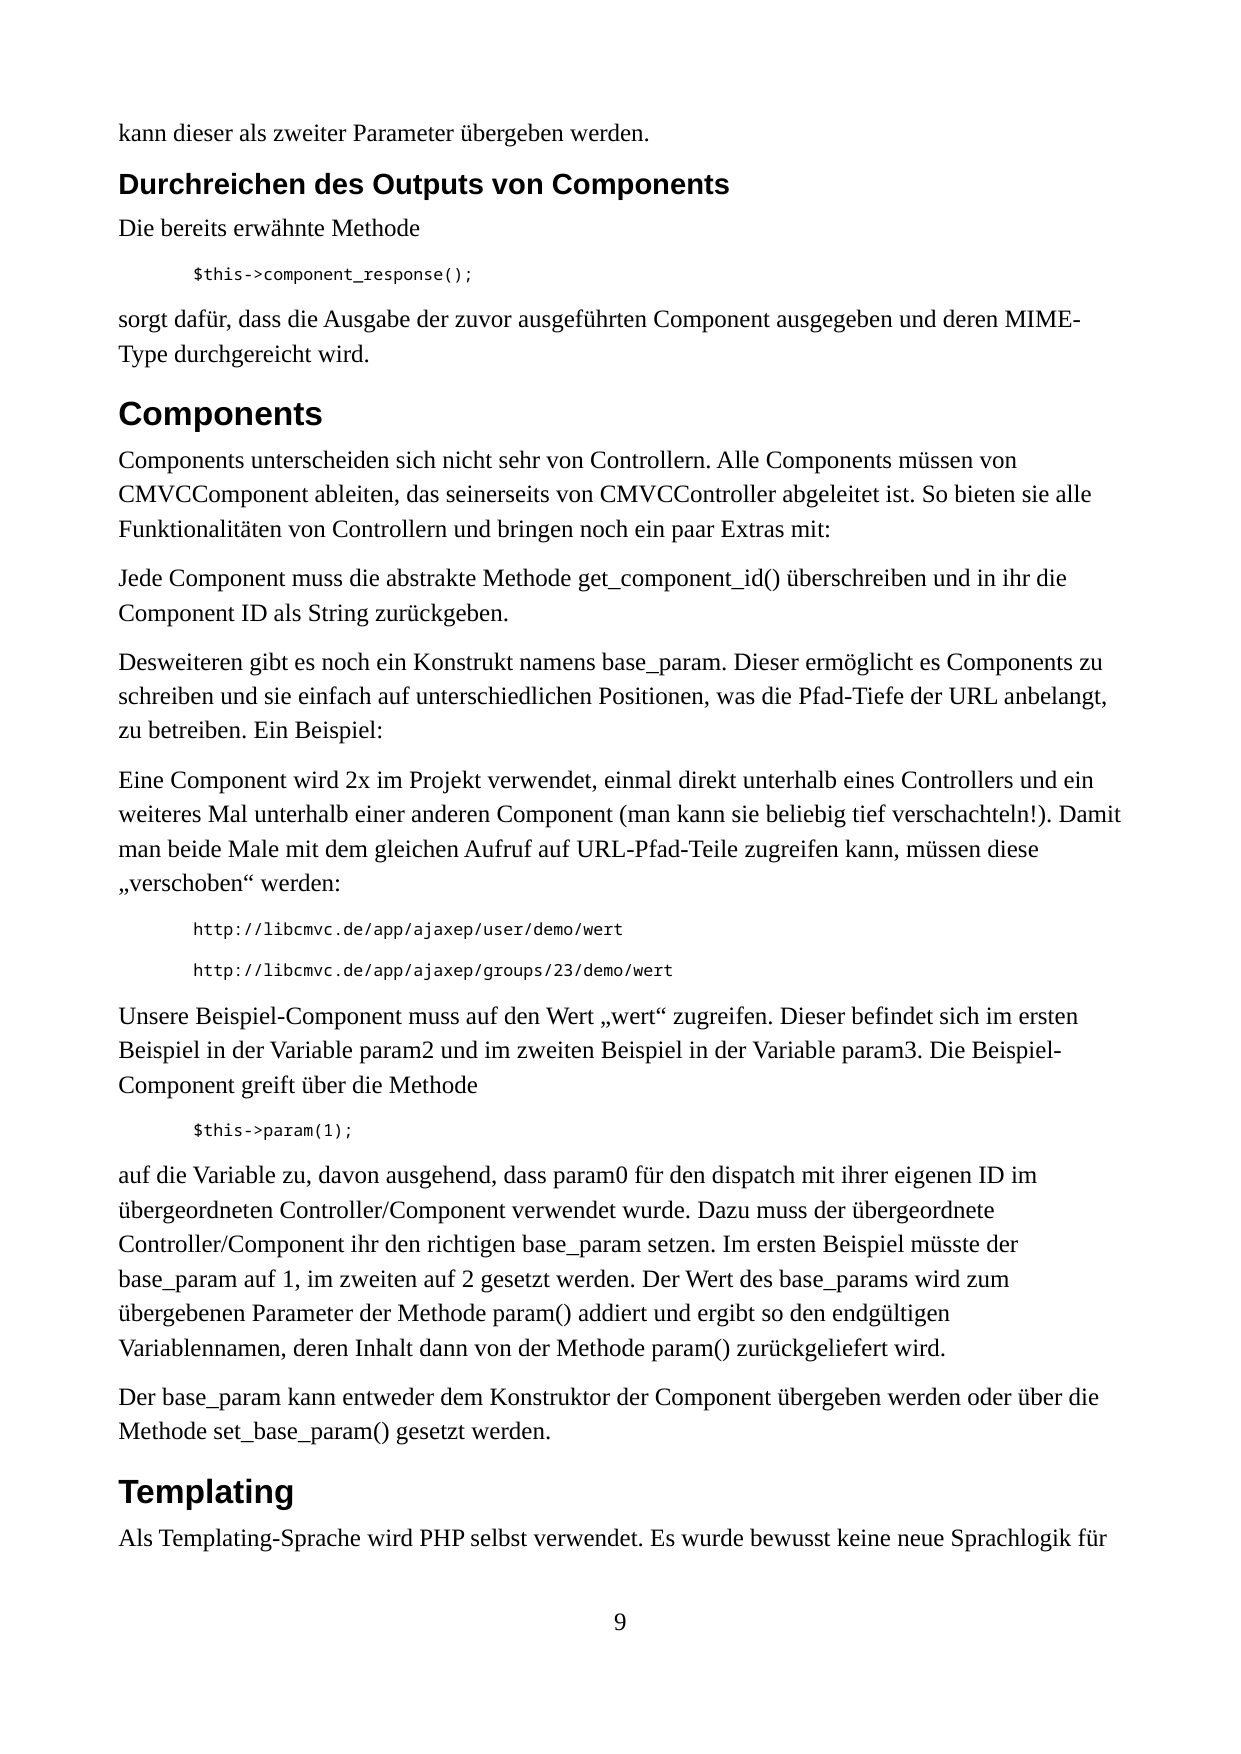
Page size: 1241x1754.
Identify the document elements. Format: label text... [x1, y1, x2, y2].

text sorgt dafür, dass die Ausgabe der zuvor ausgeführten Component ausgegeben und deren MIME-Type durchgereicht wird. [118, 304, 1122, 367]
text http://libcmvc.de/app/ajaxep/user/demo/wert [118, 917, 1122, 940]
text Desweiteren gibt es noch ein Konstrukt namens base_param. Dieser ermöglicht es Components zu schreiben und sie einfach auf unterschiedlichen Positionen, was die Pfad-Tiefe der URL anbelangt, zu betreiben. Ein Beispiel: [118, 647, 1122, 744]
text kann dieser als zweiter Parameter übergeben werden. [118, 118, 1122, 147]
text $this->component_response(); [118, 262, 1122, 285]
text Als Templating-Sprache wird PHP selbst verwendet. Es wurde bewusst keine neue Sprachlogik für [118, 1523, 1122, 1552]
text Components unterscheiden sich nicht sehr von Controllern. Alle Components müssen von CMVCComponent ableiten, das seinerseits von CMVCController abgeleitet ist. So bieten sie alle Funktionalitäten von Controllern und bringen noch ein paar Extras mit: [118, 445, 1122, 543]
text Jede Component muss die abstrakte Methode get_component_id() überschreiben und in ihr die Component ID als String zurückgeben. [118, 563, 1122, 626]
text Eine Component wird 2x im Projekt verwendet, einmal direkt unterhalb eines Controllers und ein weiteres Mal unterhalb einer anderen Component (man kann sie beliebig tief verschachteln!). Damit man beide Male mit dem gleichen Aufruf auf URL-Pfad-Teile zugreifen kann, müssen diese „verschoben“ werden: [118, 765, 1122, 897]
subtitle Components [118, 394, 1122, 433]
text Unsere Beispiel-Component muss auf den Wert „wert“ zugreifen. Dieser befindet sich im ersten Beispiel in der Variable param2 und im zweiten Beispiel in der Variable param3. Die Beispiel-Component greift über die Methode [118, 1001, 1122, 1098]
subtitle Templating [118, 1472, 1122, 1510]
text Die bereits erwähnte Methode [118, 213, 1122, 242]
text auf die Variable zu, davon ausgehend, dass param0 für den dispatch mit ihrer eigenen ID im übergeordneten Controller/Component verwendet wurde. Dazu muss der übergeordnete Controller/Component ihr den richtigen base_param setzen. Im ersten Beispiel müsste der base_param auf 1, im zweiten auf 2 gesetzt werden. Der Wert des base_params wird zum übergebenen Parameter der Methode param() addiert und ergibt so den endgültigen Variablennamen, deren Inhalt dann von der Methode param() zurückgeliefert wird. [118, 1161, 1122, 1362]
text http://libcmvc.de/app/ajaxep/groups/23/demo/wert [118, 959, 1122, 982]
text $this->param(1); [118, 1119, 1122, 1141]
text Der base_param kann entweder dem Konstruktor der Component übergeben werden oder über die Methode set_base_param() gesetzt werden. [118, 1382, 1122, 1445]
subtitle Durchreichen des Outputs von Components [118, 167, 1122, 201]
